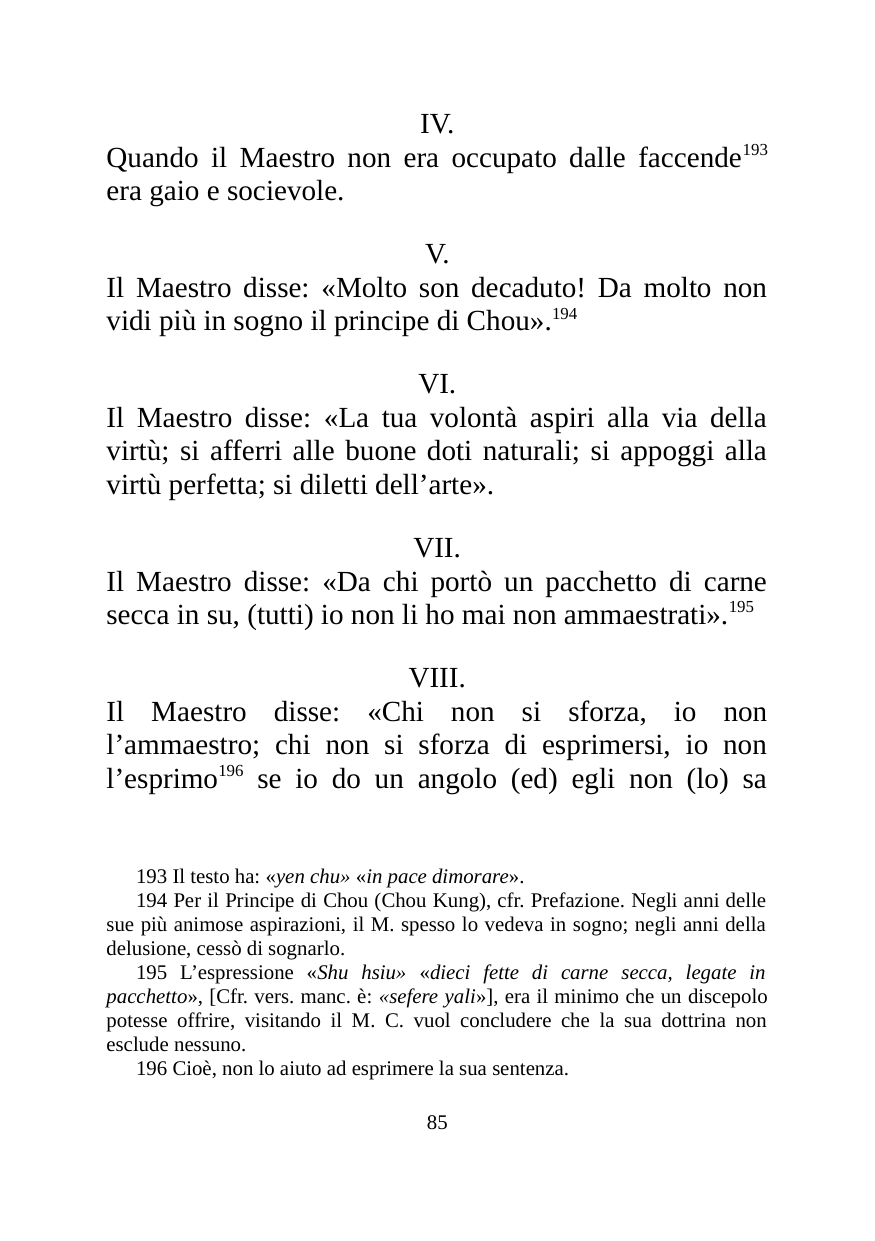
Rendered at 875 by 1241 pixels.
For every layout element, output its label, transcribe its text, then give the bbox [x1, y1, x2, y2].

text Il Maestro disse: «Molto son decaduto! Da molto non vidi più in sogno il principe di Chou». [106, 270, 768, 337]
text Il Maestro disse: «Chi non si sforza, io non l’ammaestro; chi non si sforza di esprimersi, io non l’esprimo se io do un angolo (ed) egli non (lo) sa [106, 694, 768, 794]
text Per il Principe di Chou (Chou Kung), cfr. Prefazione. Negli anni delle sue più animose aspirazioni, il M. spesso lo vedeva in sogno; negli anni della delusione, cessò di sognarlo. [106, 888, 768, 960]
text L’espressione «Shu hsiu» «dieci fette di carne secca, legate in pacchetto», [Cfr. vers. manc. è: «sefere yali»], era il minimo che un discepolo potesse offrire, visitando il M. C. vuol concludere che la sua dottrina non esclude nessuno. [106, 960, 768, 1056]
text V. [106, 236, 768, 270]
text VIII. [106, 660, 768, 694]
text VII. [106, 530, 768, 564]
text VI. [106, 366, 768, 400]
text Il Maestro disse: «Da chi portò un pacchetto di carne secca in su, (tutti) io non li ho mai non ammaestrati». [106, 564, 768, 631]
text Cioè, non lo aiuto ad esprimere la sua sentenza. [106, 1056, 768, 1080]
text Quando il Maestro non era occupato dalle faccende era gaio e socievole. [106, 140, 768, 207]
text Il Maestro disse: «La tua volontà aspiri alla via della virtù; si afferri alle buone doti naturali; si appoggi alla virtù perfetta; si diletti dell’arte». [106, 400, 768, 501]
text Il testo ha: «yen chu» «in pace dimorare». [106, 864, 768, 888]
text IV. [106, 106, 768, 140]
